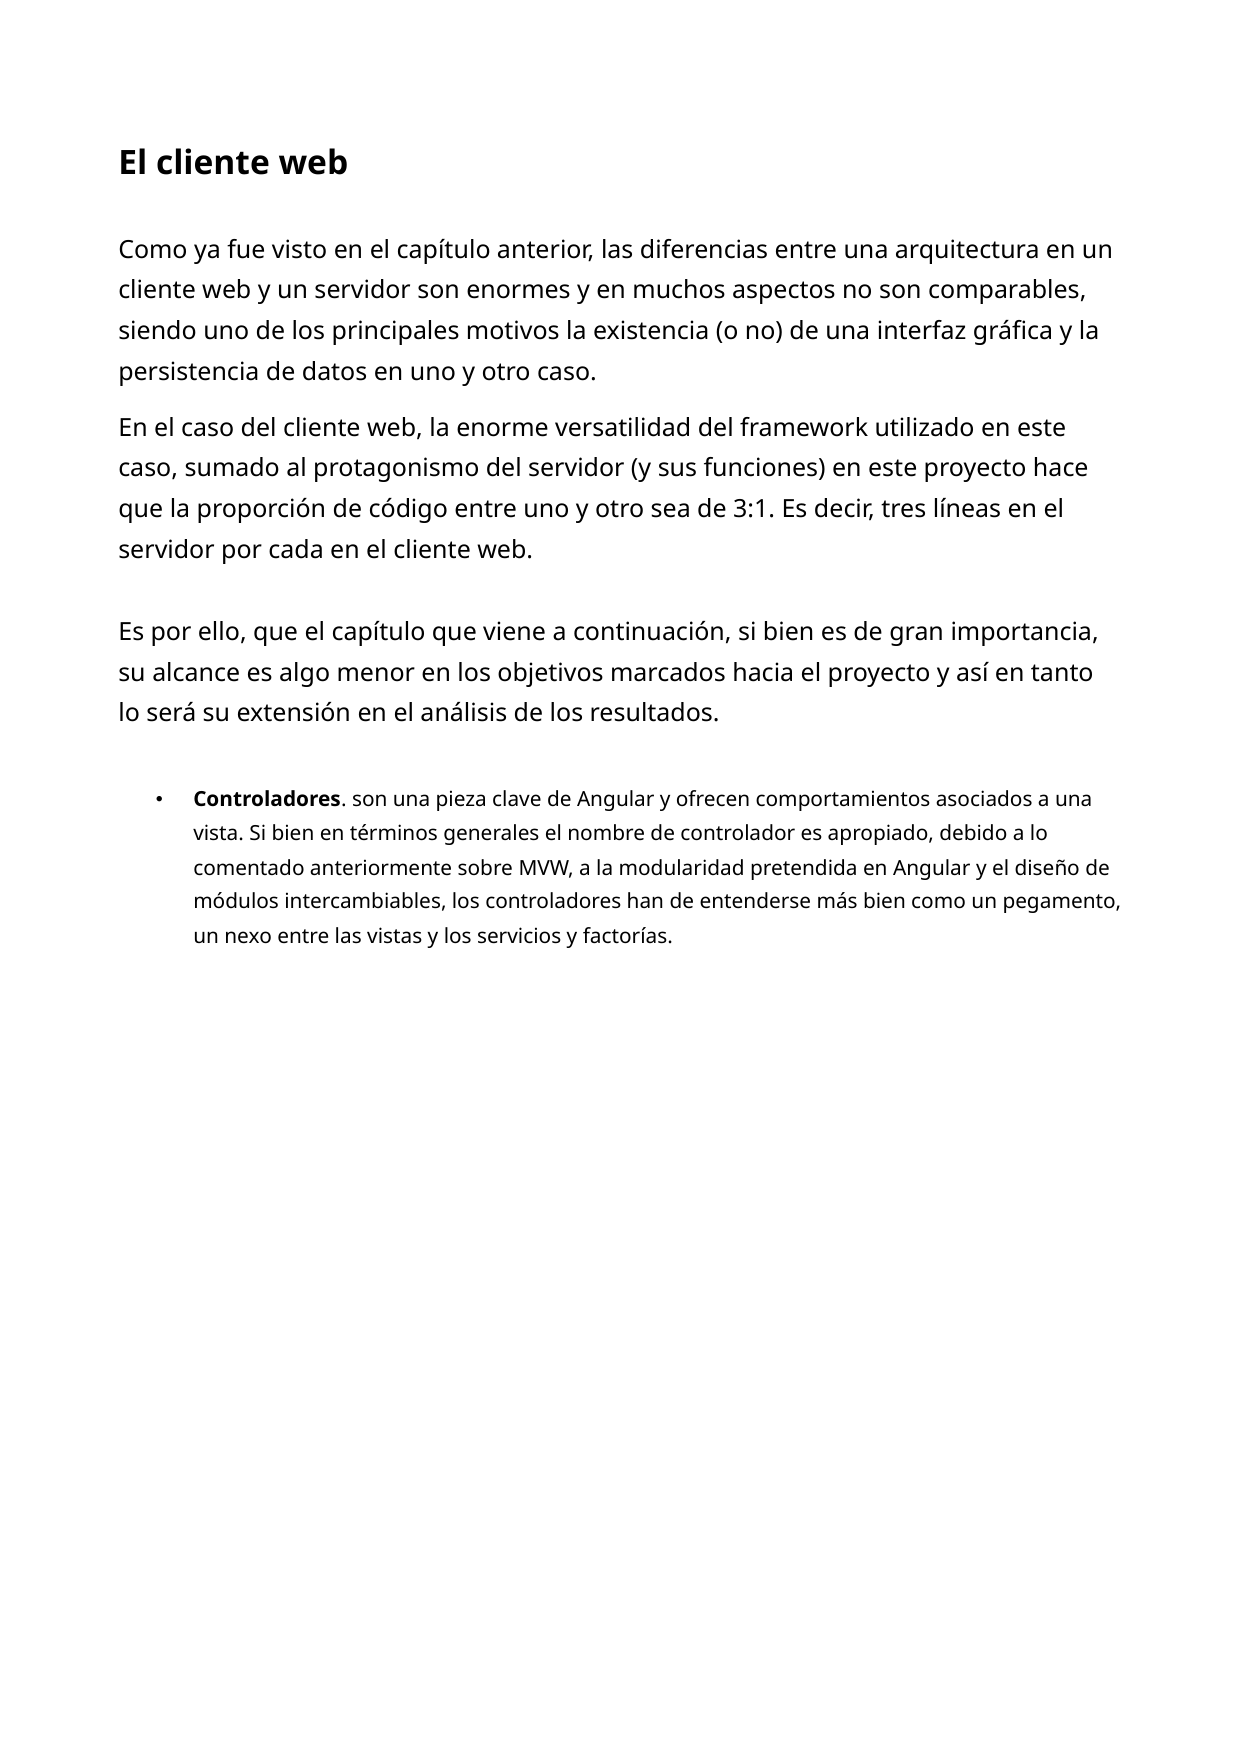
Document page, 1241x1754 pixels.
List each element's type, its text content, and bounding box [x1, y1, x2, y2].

text Como ya fue visto en el capítulo anterior, las diferencias entre una arquitectura en un cliente web y un servidor son enormes y en muchos aspectos no son comparables, siendo uno de los principales motivos la existencia (o no) de una interfaz gráfica y la persistencia de datos en uno y otro caso. [118, 231, 1122, 388]
subtitle El cliente web [118, 139, 1122, 185]
list Controladores. son una pieza clave de Angular y ofrecen comportamientos asociados a una vista. Si bien en términos generales el nombre de controlador es apropiado, debido a lo comentado anteriormente sobre MVW, a la modularidad pretendida en Angular y el diseño de módulos intercambiables, los controladores han de entenderse más bien como un pegamento, un nexo entre las vistas y los servicios y factorías. [156, 784, 1122, 949]
text En el caso del cliente web, la enorme versatilidad del framework utilizado en este caso, sumado al protagonismo del servidor (y sus funciones) en este proyecto hace que la proporción de código entre uno y otro sea de 3:1. Es decir, tres líneas en el servidor por cada en el cliente web. Es por ello, que el capítulo que viene a continuación, si bien es de gran importancia, su alcance es algo menor en los objetivos marcados hacia el proyecto y así en tanto lo será su extensión en el análisis de los resultados. [118, 409, 1122, 729]
